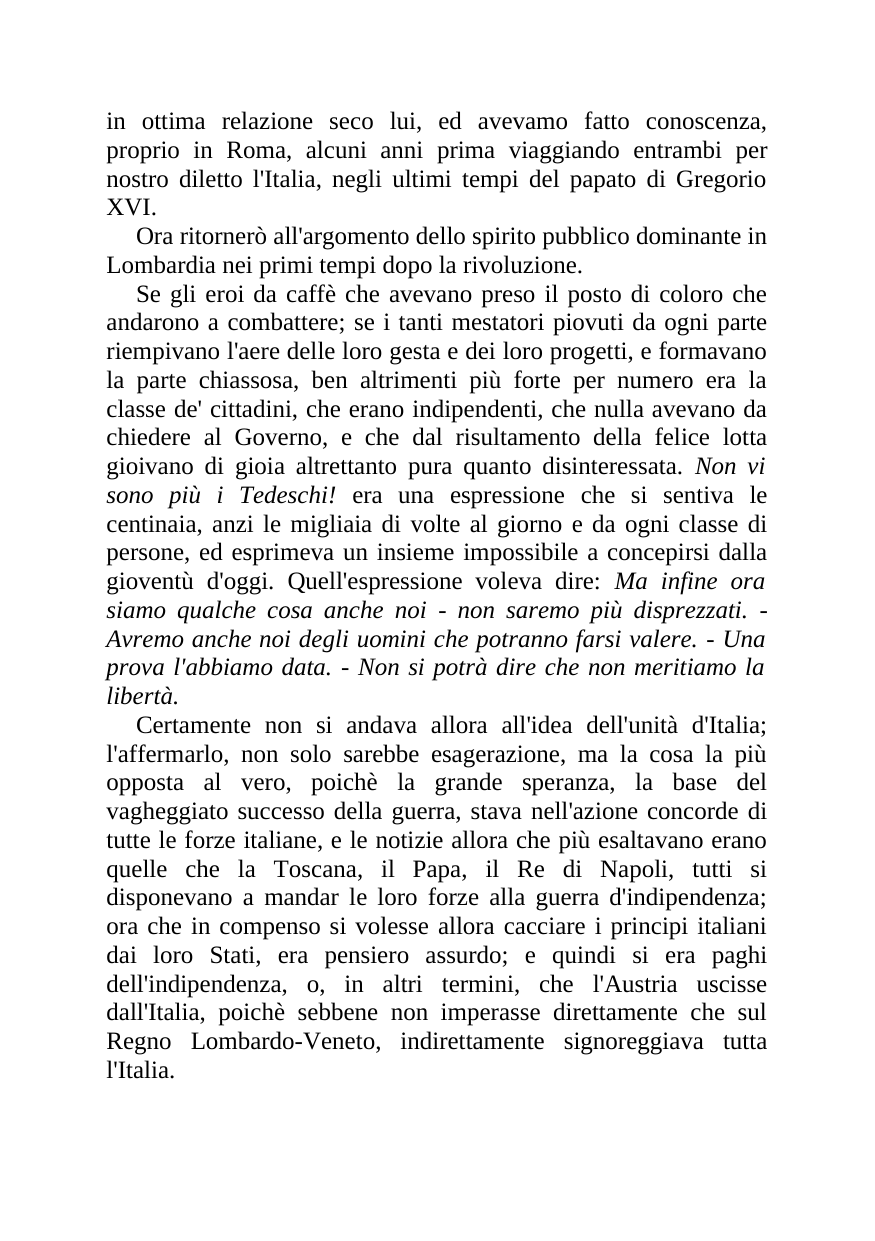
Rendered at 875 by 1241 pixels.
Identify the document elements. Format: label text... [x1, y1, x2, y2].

text Se gli eroi da caffè che avevano preso il posto di coloro che andarono a combattere; se i tanti mestatori piovuti da ogni parte riempivano l'aere delle loro gesta e dei loro progetti, e formavano la parte chiassosa, ben altrimenti più forte per numero era la classe de' cittadini, che erano indipendenti, che nulla avevano da chiedere al Governo, e che dal risultamento della felice lotta gioivano di gioia altrettanto pura quanto disinteressata. Non vi sono più i Tedeschi! era una espressione che si sentiva le centinaia, anzi le migliaia di volte al giorno e da ogni classe di persone, ed esprimeva un insieme impossibile a concepirsi dalla gioventù d'oggi. Quell'espressione voleva dire: Ma infine ora siamo qualche cosa anche noi - non saremo più disprezzati. - Avremo anche noi degli uomini che potranno farsi valere. - Una prova l'abbiamo data. - Non si potrà dire che non meritiamo la libertà. [106, 279, 768, 710]
text Certamente non si andava allora all'idea dell'unità d'Italia; l'affermarlo, non solo sarebbe esagerazione, ma la cosa la più opposta al vero, poichè la grande speranza, la base del vagheggiato successo della guerra, stava nell'azione concorde di tutte le forze italiane, e le notizie allora che più esaltavano erano quelle che la Toscana, il Papa, il Re di Napoli, tutti si disponevano a mandar le loro forze alla guerra d'indipendenza; ora che in compenso si volesse allora cacciare i principi italiani dai loro Stati, era pensiero assurdo; e quindi si era paghi dell'indipendenza, o, in altri termini, che l'Austria uscisse dall'Italia, poichè sebbene non imperasse direttamente che sul Regno Lombardo-Veneto, indirettamente signoreggiava tutta l'Italia. [106, 710, 768, 1084]
text Ora ritornerò all'argomento dello spirito pubblico dominante in Lombardia nei primi tempi dopo la rivoluzione. [106, 221, 768, 279]
text in ottima relazione seco lui, ed avevamo fatto conoscenza, proprio in Roma, alcuni anni prima viaggiando entrambi per nostro diletto l'Italia, negli ultimi tempi del papato di Gregorio XVI. [106, 106, 768, 221]
